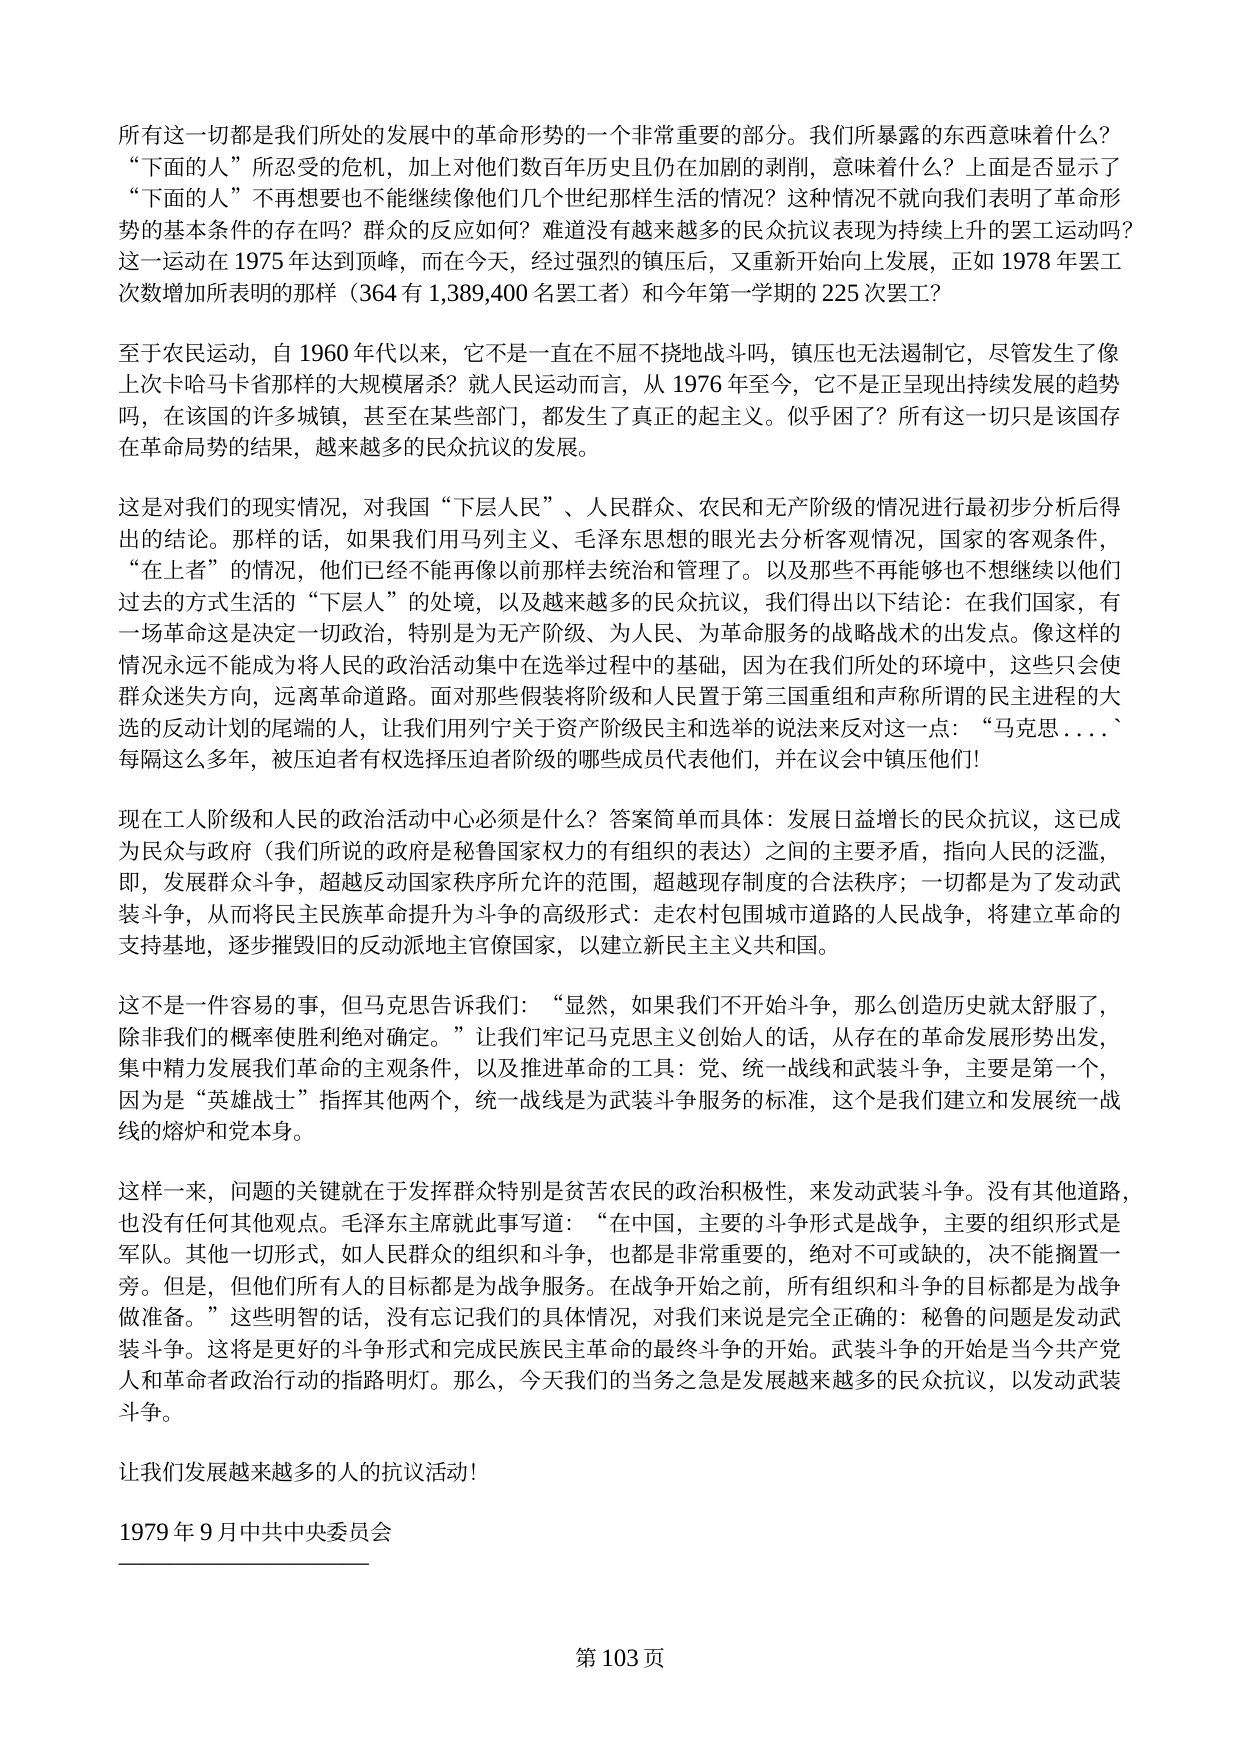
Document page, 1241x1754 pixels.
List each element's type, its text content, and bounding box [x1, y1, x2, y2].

text 这样一来，问题的关键就在于发挥群众特别是贫苦农民的政治积极性，来发动武装斗争。没有其他道路，也没有任何其他观点。毛泽东主席就此事写道：“在中国，主要的斗争形式是战争，主要的组织形式是军队。其他一切形式，如人民群众的组织和斗争，也都是非常重要的，绝对不可或缺的，决不能搁置一旁。但是，但他们所有人的目标都是为战争服务。在战争开始之前，所有组织和斗争的目标都是为战争做准备。”这些明智的话，没有忘记我们的具体情况，对我们来说是完全正确的：秘鲁的问题是发动武装斗争。这将是更好的斗争形式和完成民族民主革命的最终斗争的开始。武装斗争的开始是当今共产党人和革命者政治行动的指路明灯。那么，今天我们的当务之急是发展越来越多的民众抗议，以发动武装斗争。 [118, 1174, 1122, 1426]
text 这不是一件容易的事，但马克思告诉我们：“显然，如果我们不开始斗争，那么创造历史就太舒服了，除非我们的概率使胜利绝对确定。”让我们牢记马克思主义创始人的话，从存在的革命发展形势出发，集中精力发展我们革命的主观条件，以及推进革命的工具：党、统一战线和武装斗争，主要是第一个，因为是“英雄战士”指挥其他两个，统一战线是为武装斗争服务的标准，这个是我们建立和发展统一战线的熔炉和党本身。 [118, 988, 1122, 1146]
text 让我们发展越来越多的人的抗议活动！ [118, 1455, 1122, 1486]
text 所有这一切都是我们所处的发展中的革命形势的一个非常重要的部分。我们所暴露的东西意味着什么？ “下面的人”所忍受的危机，加上对他们数百年历史且仍在加剧的剥削，意味着什么？上面是否显示了“下面的人”不再想要也不能继续像他们几个世纪那样生活的情况？这种情况不就向我们表明了革命形势的基本条件的存在吗？群众的反应如何？难道没有越来越多的民众抗议表现为持续上升的罢工运动吗？这一运动在1975年达到顶峰，而在今天，经过强烈的镇压后，又重新开始向上发展，正如1978年罢工次数增加所表明的那样（364有1,389,400名罢工者）和今年第一学期的225次罢工？ [118, 118, 1122, 307]
text 这是对我们的现实情况，对我国“下层人民”、人民群众、农民和无产阶级的情况进行最初步分析后得出的结论。那样的话，如果我们用马列主义、毛泽东思想的眼光去分析客观情况，国家的客观条件，“在上者”的情况，他们已经不能再像以前那样去统治和管理了。以及那些不再能够也不想继续以他们过去的方式生活的“下层人”的处境，以及越来越多的民众抗议，我们得出以下结论：在我们国家，有一场革命这是决定一切政治，特别是为无产阶级、为人民、为革命服务的战略战术的出发点。像这样的情况永远不能成为将人民的政治活动集中在选举过程中的基础，因为在我们所处的环境中，这些只会使群众迷失方向，远离革命道路。面对那些假装将阶级和人民置于第三国重组和声称所谓的民主进程的大选的反动计划的尾端的人，让我们用列宁关于资产阶级民主和选举的说法来反对这一点：“马克思. . . . `每隔这么多年，被压迫者有权选择压迫者阶级的哪些成员代表他们，并在议会中镇压他们！ [118, 491, 1122, 774]
text 现在工人阶级和人民的政治活动中心必须是什么？答案简单而具体：发展日益增长的民众抗议，这已成为民众与政府（我们所说的政府是秘鲁国家权力的有组织的表达）之间的主要矛盾，指向人民的泛滥，即，发展群众斗争，超越反动国家秩序所允许的范围，超越现存制度的合法秩序；一切都是为了发动武装斗争，从而将民主民族革命提升为斗争的高级形式：走农村包围城市道路的人民战争，将建立革命的支持基地，逐步摧毁旧的反动派地主官僚国家，以建立新民主主义共和国。 [118, 802, 1122, 960]
text 至于农民运动，自1960年代以来，它不是一直在不屈不挠地战斗吗，镇压也无法遏制它，尽管发生了像上次卡哈马卡省那样的大规模屠杀？就人民运动而言，从1976年至今，它不是正呈现出持续发展的趋势吗，在该国的许多城镇，甚至在某些部门，都发生了真正的起主义。似乎困了？所有这一切只是该国存在革命局势的结果，越来越多的民众抗议的发展。 [118, 336, 1122, 462]
text —————————— [118, 1547, 1122, 1575]
text 1979年9月中共中央委员会 [118, 1515, 1122, 1547]
